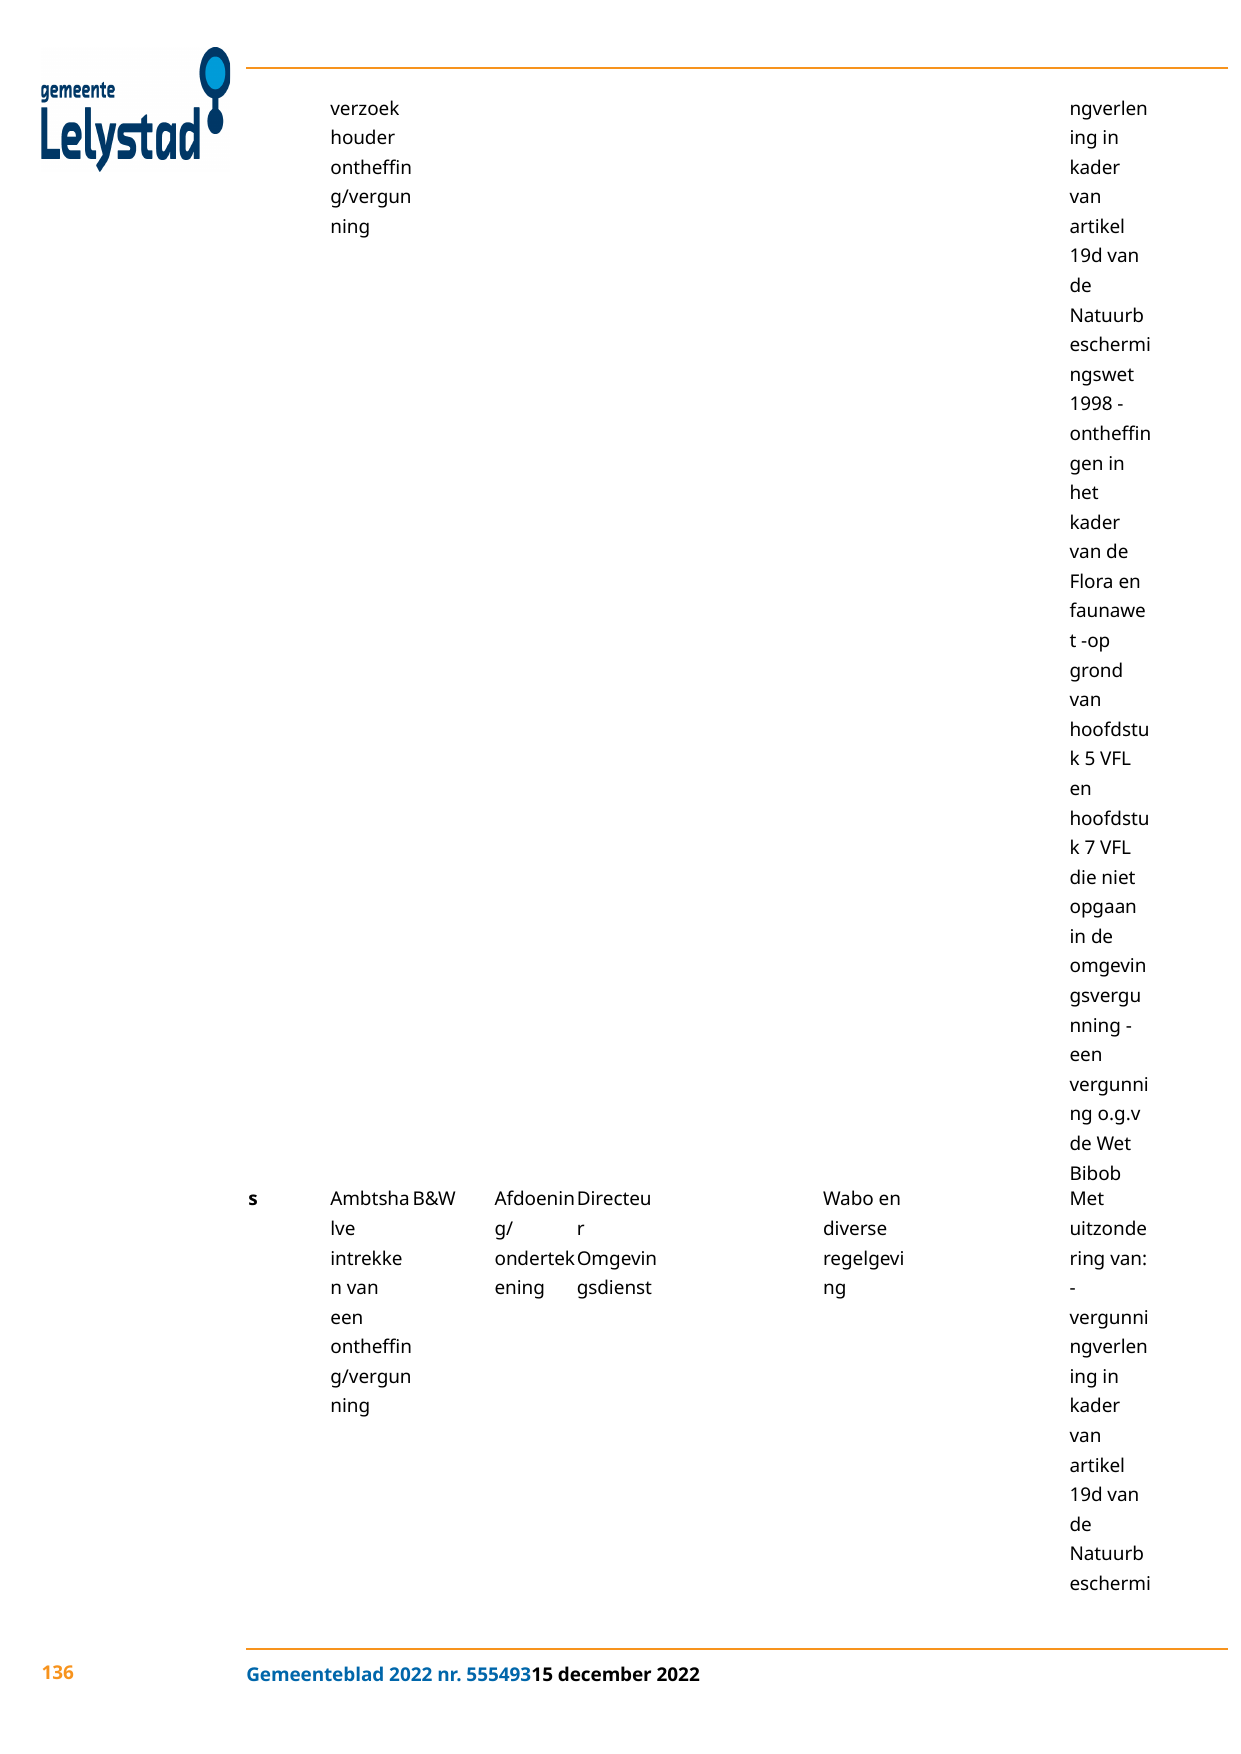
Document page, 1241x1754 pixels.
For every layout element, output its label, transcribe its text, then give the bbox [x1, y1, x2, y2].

table_cell [905, 95, 987, 1186]
table_cell verzoek houder ontheffing/vergunning [330, 95, 412, 1186]
table_cell [987, 95, 1069, 1186]
table_cell ngverlening in kader van artikel 19d van de Natuurbeschermingswet 1998 -ontheffingen in het kader van de Flora en faunawet -op grond van hoofdstuk 5 VFL en hoofdstuk 7 VFL die niet opgaan in de omgevingsvergunning -een vergunning o.g.v de Wet Bibob [1069, 95, 1152, 1186]
table_cell [987, 1186, 1069, 1596]
table_cell [577, 95, 659, 1186]
picture [41, 47, 231, 172]
table_cell Ambtshalve intrekken van een ontheffing/vergunning [330, 1186, 412, 1596]
table_cell [412, 95, 494, 1186]
table_cell [494, 95, 577, 1186]
table_cell B&W [412, 1186, 494, 1596]
table_cell s [248, 1186, 330, 1596]
table_cell Afdoening/ondertekening [494, 1186, 577, 1596]
table_cell Met uitzondering van: - vergunningverlening in kader van artikel 19d van de Natuurbeschermi [1069, 1186, 1152, 1596]
table_cell [248, 95, 330, 1186]
table_cell [823, 95, 905, 1186]
table_cell Directeur Omgevingsdienst [577, 1186, 659, 1596]
table_cell [741, 1186, 823, 1596]
table_cell [659, 95, 741, 1186]
table_cell [905, 1186, 987, 1596]
table_cell [659, 1186, 741, 1596]
table_cell Wabo en diverse regelgeving [823, 1186, 905, 1596]
table_cell [741, 95, 823, 1186]
